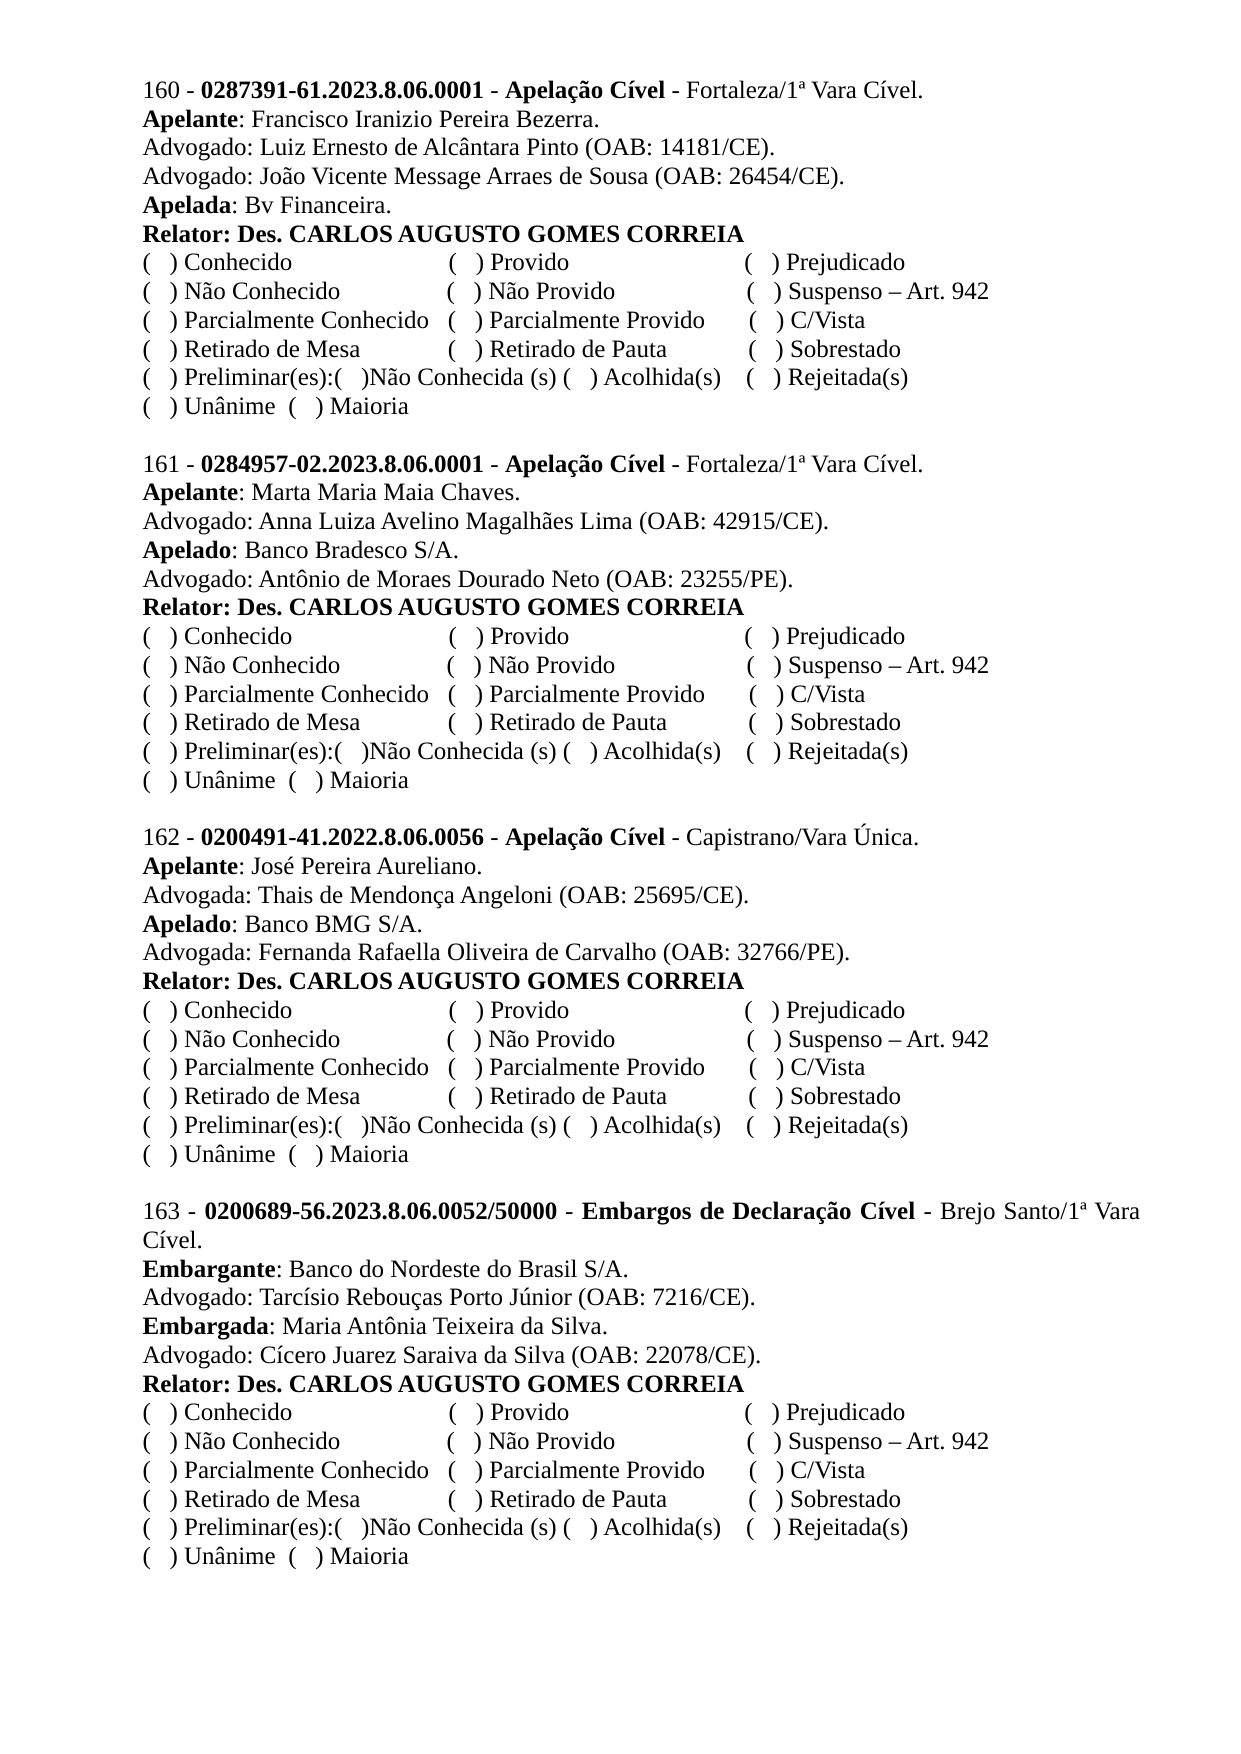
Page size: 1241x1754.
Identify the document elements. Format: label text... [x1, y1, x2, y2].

text ( ) Não Conhecido ( ) Não Provido ( ) Suspenso – Art. 942 [142, 650, 1158, 679]
text 163 - 0200689-56.2023.8.06.0052/50000 - Embargos de Declaração Cível - Brejo Santo/1ª Vara Cível. [142, 1196, 1141, 1254]
text Apelante: José Pereira Aureliano. [142, 851, 1141, 880]
text 161 - 0284957-02.2023.8.06.0001 - Apelação Cível - Fortaleza/1ª Vara Cível. [142, 449, 1141, 477]
text ( ) Retirado de Mesa ( ) Retirado de Pauta ( ) Sobrestado [142, 707, 1158, 736]
text 162 - 0200491-41.2022.8.06.0056 - Apelação Cível - Capistrano/Vara Única. [142, 822, 1141, 851]
text Relator: Des. CARLOS AUGUSTO GOMES CORREIA [142, 1369, 1141, 1397]
text Advogado: Cícero Juarez Saraiva da Silva (OAB: 22078/CE). [142, 1340, 1141, 1369]
text ( ) Preliminar(es):( )Não Conhecida (s) ( ) Acolhida(s) ( ) Rejeitada(s) [142, 1110, 1158, 1139]
text ( ) Conhecido ( ) Provido ( ) Prejudicado [142, 247, 1141, 276]
text ( ) Retirado de Mesa ( ) Retirado de Pauta ( ) Sobrestado [142, 1081, 1158, 1110]
text ( ) Conhecido ( ) Provido ( ) Prejudicado [142, 995, 1141, 1024]
text ( ) Conhecido ( ) Provido ( ) Prejudicado [142, 621, 1141, 650]
text Embargada: Maria Antônia Teixeira da Silva. [142, 1311, 1141, 1340]
text Relator: Des. CARLOS AUGUSTO GOMES CORREIA [142, 592, 1141, 621]
text ( ) Parcialmente Conhecido ( ) Parcialmente Provido ( ) C/Vista [142, 1052, 1158, 1081]
text Apelante: Francisco Iranizio Pereira Bezerra. [142, 104, 1141, 132]
text Advogada: Thais de Mendonça Angeloni (OAB: 25695/CE). [142, 880, 1141, 909]
text Advogado: João Vicente Message Arraes de Sousa (OAB: 26454/CE). [142, 161, 1141, 190]
text ( ) Unânime ( ) Maioria [142, 765, 1158, 794]
text ( ) Unânime ( ) Maioria [142, 1139, 1158, 1167]
text Apelado: Banco Bradesco S/A. [142, 535, 1141, 564]
text ( ) Unânime ( ) Maioria [142, 391, 1158, 420]
text ( ) Retirado de Mesa ( ) Retirado de Pauta ( ) Sobrestado [142, 334, 1158, 362]
text 160 - 0287391-61.2023.8.06.0001 - Apelação Cível - Fortaleza/1ª Vara Cível. [142, 75, 1141, 104]
text ( ) Preliminar(es):( )Não Conhecida (s) ( ) Acolhida(s) ( ) Rejeitada(s) [142, 362, 1158, 391]
text Advogada: Fernanda Rafaella Oliveira de Carvalho (OAB: 32766/PE). [142, 937, 1141, 966]
text Embargante: Banco do Nordeste do Brasil S/A. [142, 1254, 1141, 1282]
text Apelado: Banco BMG S/A. [142, 909, 1141, 937]
text ( ) Preliminar(es):( )Não Conhecida (s) ( ) Acolhida(s) ( ) Rejeitada(s) [142, 1512, 1158, 1541]
text ( ) Parcialmente Conhecido ( ) Parcialmente Provido ( ) C/Vista [142, 679, 1158, 707]
text ( ) Parcialmente Conhecido ( ) Parcialmente Provido ( ) C/Vista [142, 1455, 1158, 1484]
text Apelada: Bv Financeira. [142, 190, 1141, 219]
text ( ) Retirado de Mesa ( ) Retirado de Pauta ( ) Sobrestado [142, 1484, 1158, 1512]
text Relator: Des. CARLOS AUGUSTO GOMES CORREIA [142, 219, 1141, 247]
text ( ) Não Conhecido ( ) Não Provido ( ) Suspenso – Art. 942 [142, 276, 1158, 305]
text Advogado: Tarcísio Rebouças Porto Júnior (OAB: 7216/CE). [142, 1282, 1141, 1311]
text ( ) Não Conhecido ( ) Não Provido ( ) Suspenso – Art. 942 [142, 1024, 1158, 1052]
text Apelante: Marta Maria Maia Chaves. [142, 477, 1141, 506]
text ( ) Conhecido ( ) Provido ( ) Prejudicado [142, 1397, 1141, 1426]
text ( ) Não Conhecido ( ) Não Provido ( ) Suspenso – Art. 942 [142, 1426, 1158, 1455]
text ( ) Parcialmente Conhecido ( ) Parcialmente Provido ( ) C/Vista [142, 305, 1158, 334]
text Advogado: Anna Luiza Avelino Magalhães Lima (OAB: 42915/CE). [142, 506, 1141, 535]
text ( ) Preliminar(es):( )Não Conhecida (s) ( ) Acolhida(s) ( ) Rejeitada(s) [142, 736, 1158, 765]
text Relator: Des. CARLOS AUGUSTO GOMES CORREIA [142, 966, 1141, 995]
text Advogado: Antônio de Moraes Dourado Neto (OAB: 23255/PE). [142, 564, 1141, 592]
text ( ) Unânime ( ) Maioria [142, 1541, 1158, 1570]
text Advogado: Luiz Ernesto de Alcântara Pinto (OAB: 14181/CE). [142, 132, 1141, 161]
